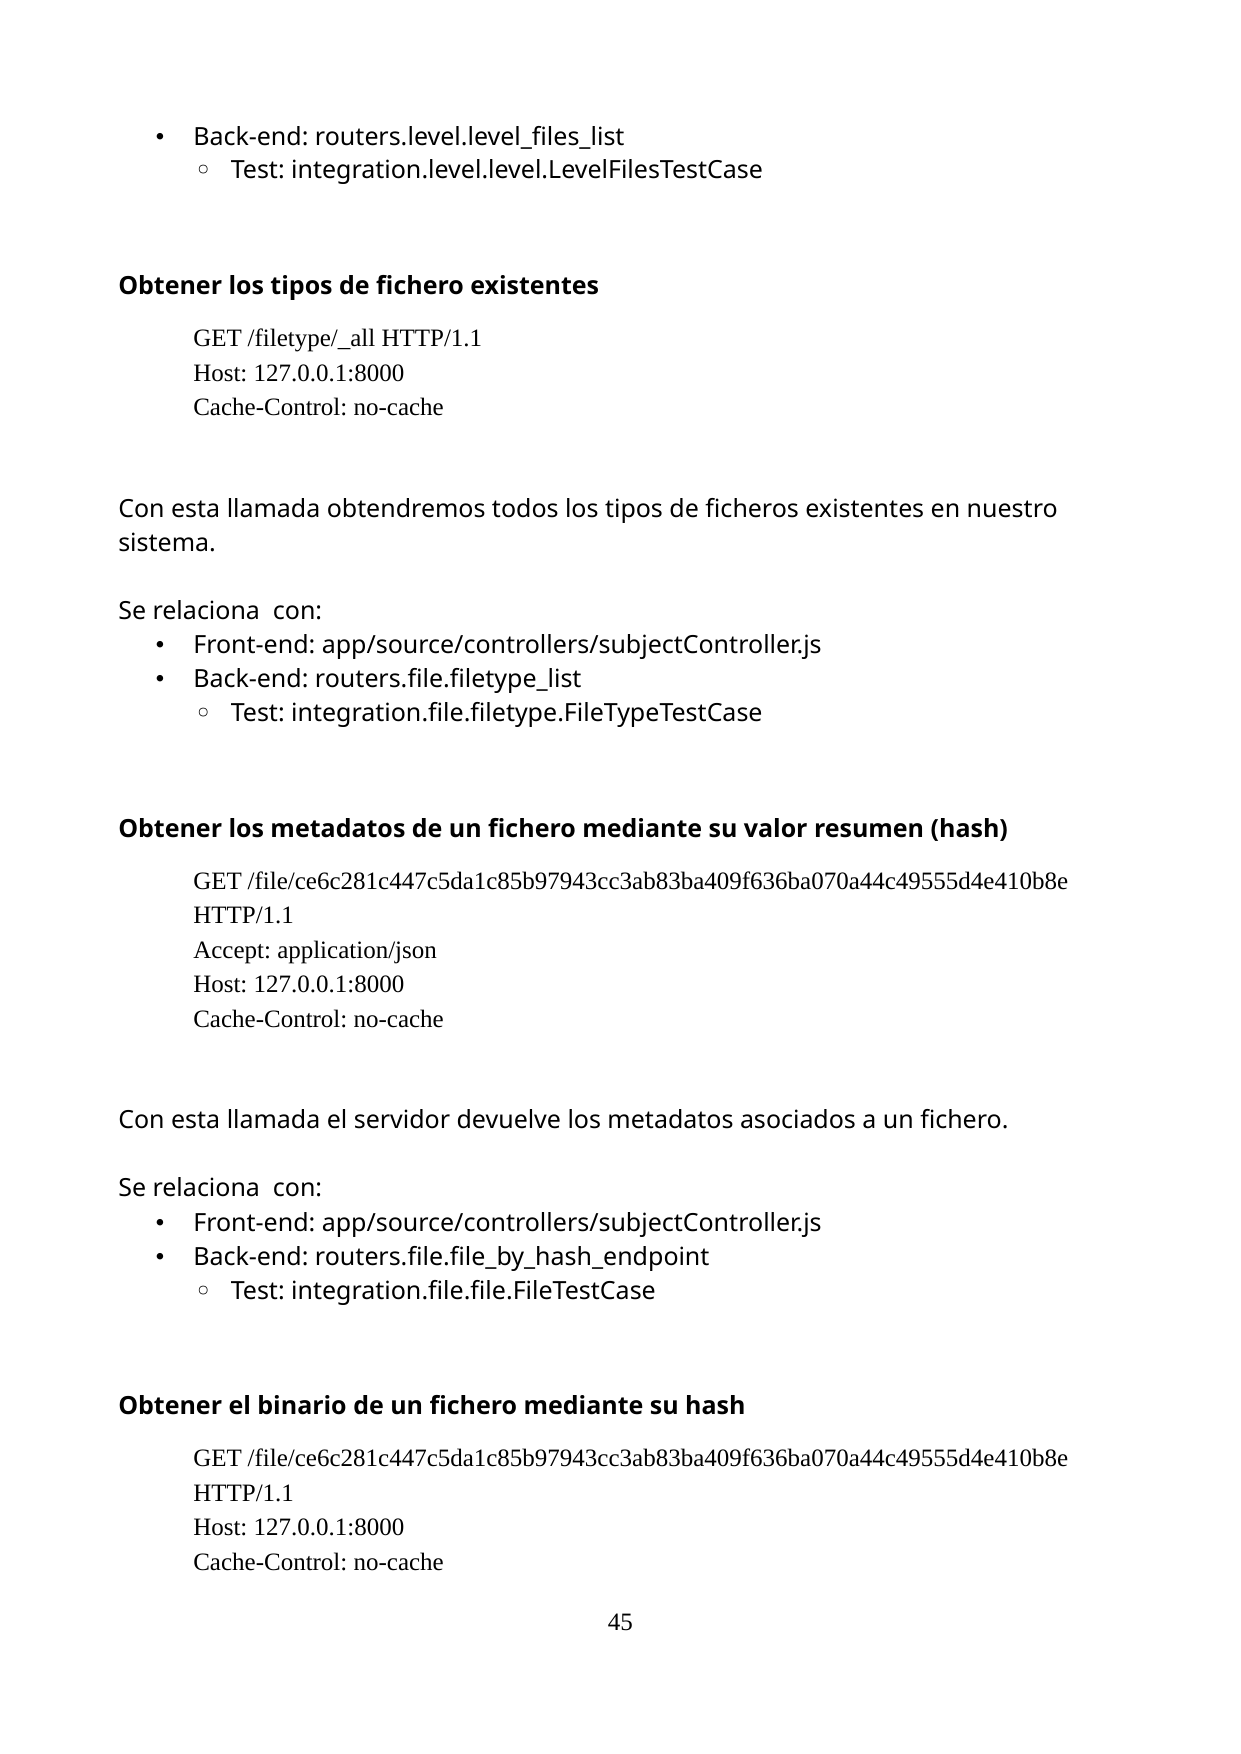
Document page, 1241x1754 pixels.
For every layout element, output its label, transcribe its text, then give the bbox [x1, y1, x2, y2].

list Test: integration.level.level.LevelFilesTestCase [193, 152, 1122, 186]
list Test: integration.file.file.FileTestCase [193, 1272, 1122, 1306]
text Se relaciona con: [118, 1170, 1122, 1204]
list Back-end: routers.file.file_by_hash_endpoint [156, 1238, 1122, 1272]
list Back-end: routers.file.filetype_list [156, 661, 1122, 695]
list Front-end: app/source/controllers/subjectController.js [156, 627, 1122, 661]
text Se relaciona con: [118, 593, 1122, 627]
text Obtener el binario de un fichero mediante su hash [118, 1306, 1122, 1422]
text GET /filetype/_all HTTP/1.1 Host: 127.0.0.1:8000 Cache-Control: no-cache [193, 323, 1122, 421]
list Test: integration.file.filetype.FileTypeTestCase [193, 695, 1122, 729]
text Obtener los metadatos de un fichero mediante su valor resumen (hash) [118, 729, 1122, 844]
list Front-end: app/source/controllers/subjectController.js [156, 1204, 1122, 1238]
text Obtener los tipos de fichero existentes [118, 186, 1122, 302]
text GET /file/ce6c281c447c5da1c85b97943cc3ab83ba409f636ba070a44c49555d4e410b8e HTTP/1.1 Host: 127.0.0.1:8000 Cache-Control: no-cache [193, 1443, 1122, 1576]
text GET /file/ce6c281c447c5da1c85b97943cc3ab83ba409f636ba070a44c49555d4e410b8e HTTP/1.1 Accept: application/json Host: 127.0.0.1:8000 Cache-Control: no-cache [193, 866, 1122, 1033]
list Back-end: routers.level.level_files_list [156, 118, 1122, 152]
text Con esta llamada el servidor devuelve los metadatos asociados a un fichero. [118, 1102, 1122, 1170]
text Con esta llamada obtendremos todos los tipos de ficheros existentes en nuestro sistema. [118, 490, 1122, 558]
